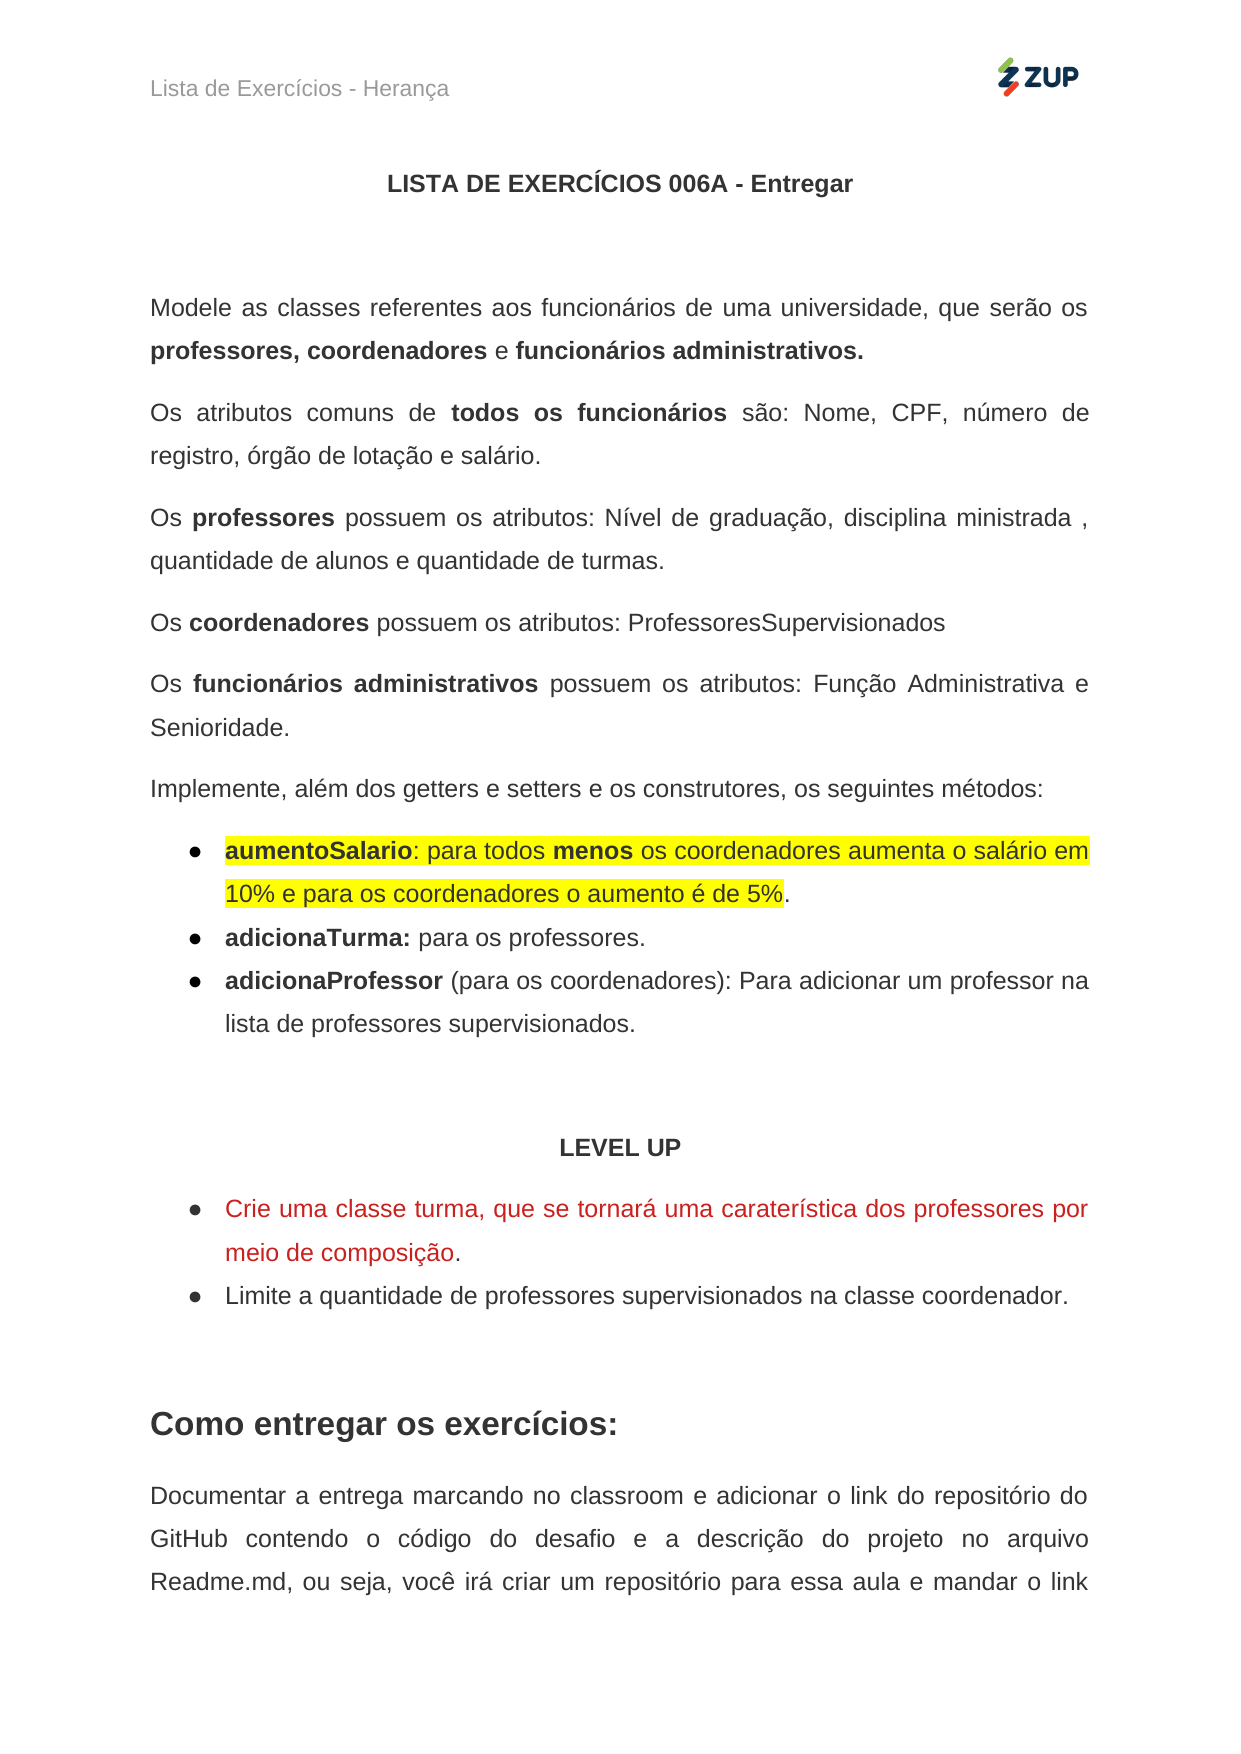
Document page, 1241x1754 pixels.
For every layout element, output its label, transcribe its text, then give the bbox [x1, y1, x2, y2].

list aumentoSalario: para todos menos os coordenadores aumenta o salário em 10% e para os coordenadores o aumento é de 5%. [187, 836, 1090, 908]
text Os funcionários administrativos possuem os atributos: Função Administrativa e Senioridade. [150, 669, 1090, 741]
list Limite a quantidade de professores supervisionados na classe coordenador. [187, 1281, 1090, 1309]
text LEVEL UP [150, 1132, 1090, 1161]
text Os professores possuem os atributos: Nível de graduação, disciplina ministrada , quantidade de alunos e quantidade de turmas. [150, 502, 1090, 574]
text Os atributos comuns de todos os funcionários são: Nome, CPF, número de registro, órgão de lotação e salário. [150, 397, 1090, 469]
picture [987, 46, 1090, 108]
text Documentar a entrega marcando no classroom e adicionar o link do repositório do GitHub contendo o código do desafio e a descrição do projeto no arquivo Readme.md, ou seja, você irá criar um repositório para essa aula e mandar o link [150, 1481, 1090, 1596]
text Implemente, além dos getters e setters e os construtores, os seguintes métodos: [150, 774, 1090, 803]
list adicionaProfessor (para os coordenadores): Para adicionar um professor na lista de professores supervisionados. [187, 966, 1090, 1037]
text Como entregar os exercícios: [150, 1404, 1090, 1443]
text LISTA DE EXERCÍCIOS 006A - Entregar [150, 169, 1090, 197]
text Modele as classes referentes aos funcionários de uma universidade, que serão os professores, coordenadores e funcionários administrativos. [150, 292, 1090, 364]
text Os coordenadores possuem os atributos: ProfessoresSupervisionados [150, 607, 1090, 636]
list Crie uma classe turma, que se tornará uma caraterística dos professores por meio de composição. [187, 1194, 1090, 1266]
list adicionaTurma: para os professores. [187, 922, 1090, 951]
